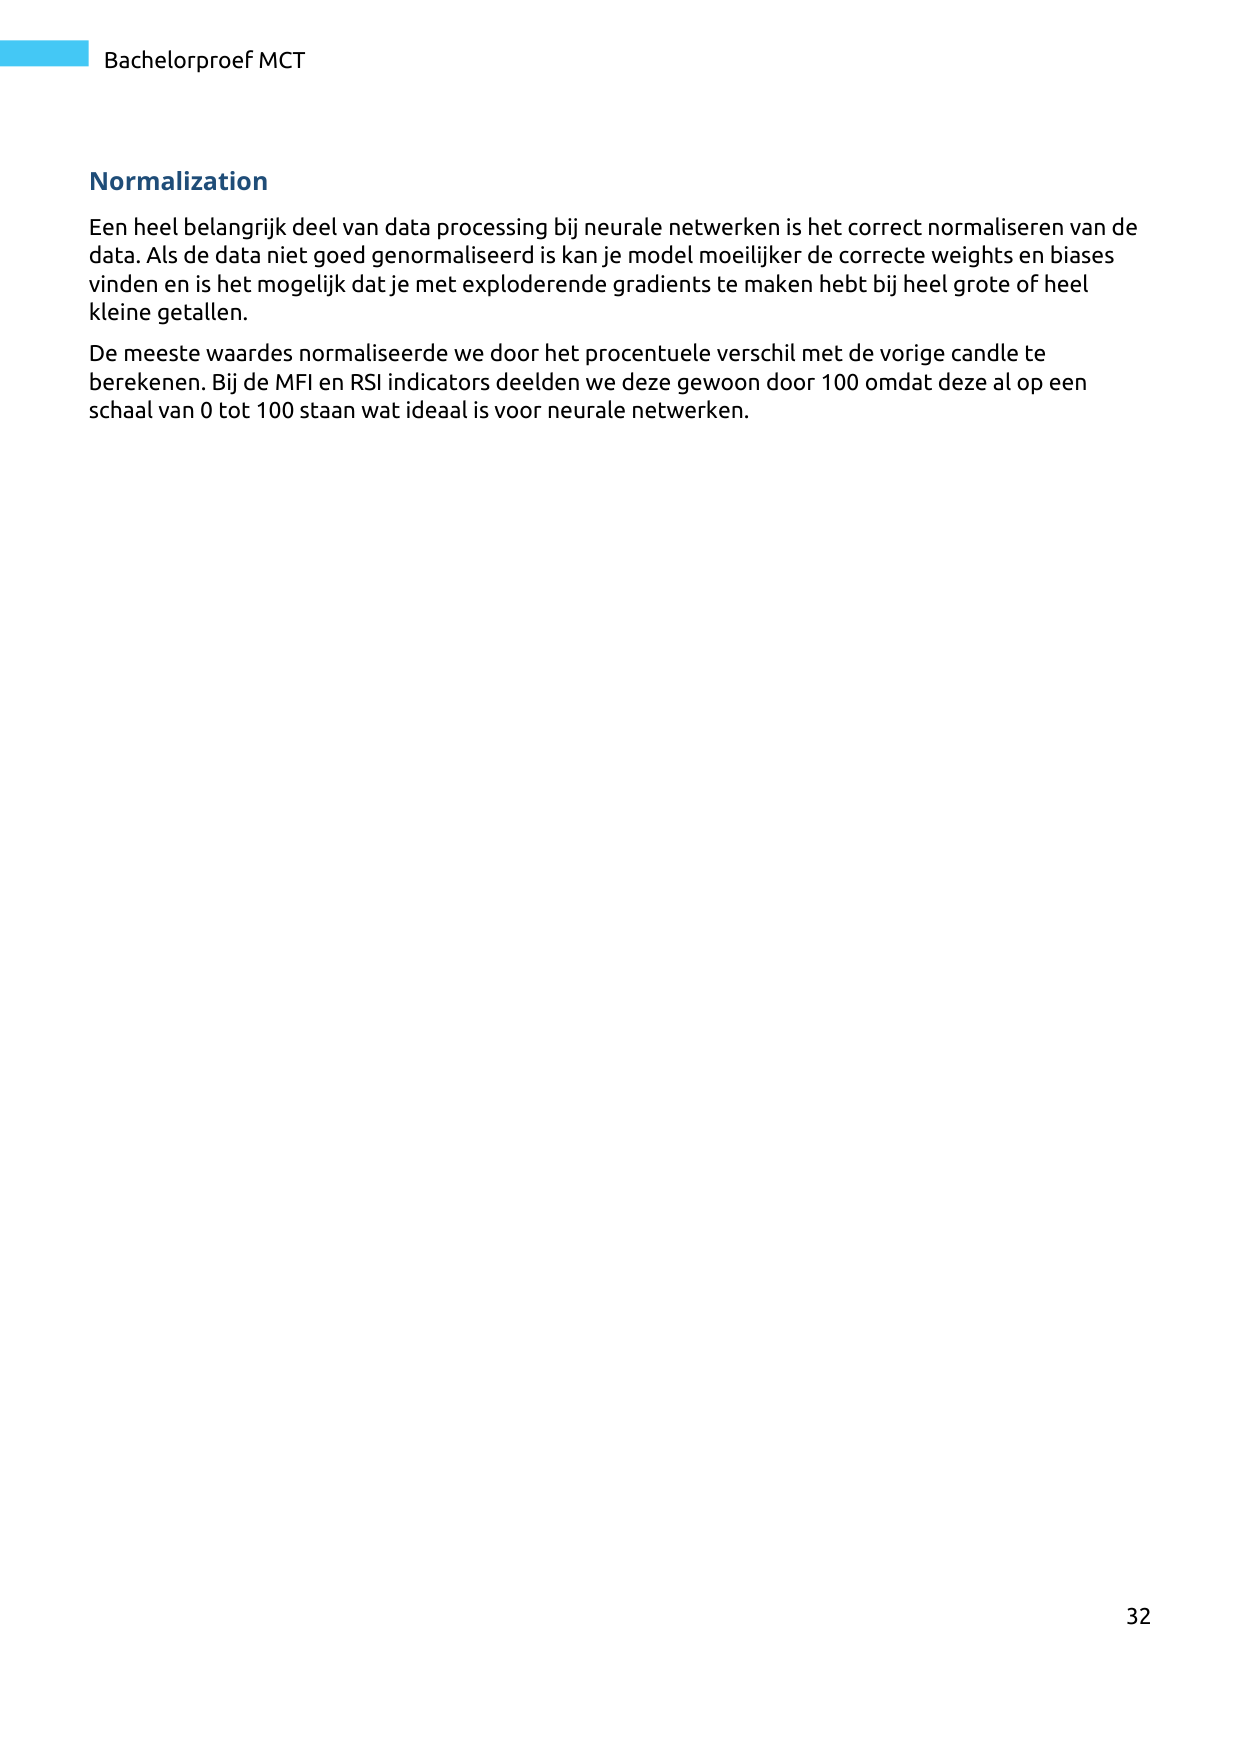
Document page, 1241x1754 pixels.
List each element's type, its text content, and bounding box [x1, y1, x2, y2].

text Een heel belangrijk deel van data processing bij neurale netwerken is het correct normaliseren van de data. Als de data niet goed genormaliseerd is kan je model moeilijker de correcte weights en biases vinden en is het mogelijk dat je met exploderende gradients te maken hebt bij heel grote of heel kleine getallen. [89, 213, 1152, 325]
text De meeste waardes normaliseerde we door het procentuele verschil met de vorige candle te berekenen. Bij de MFI en RSI indicators deelden we deze gewoon door 100 omdat deze al op een schaal van 0 tot 100 staan wat ideaal is voor neurale netwerken. [89, 339, 1152, 423]
subtitle Normalization [89, 164, 1152, 198]
